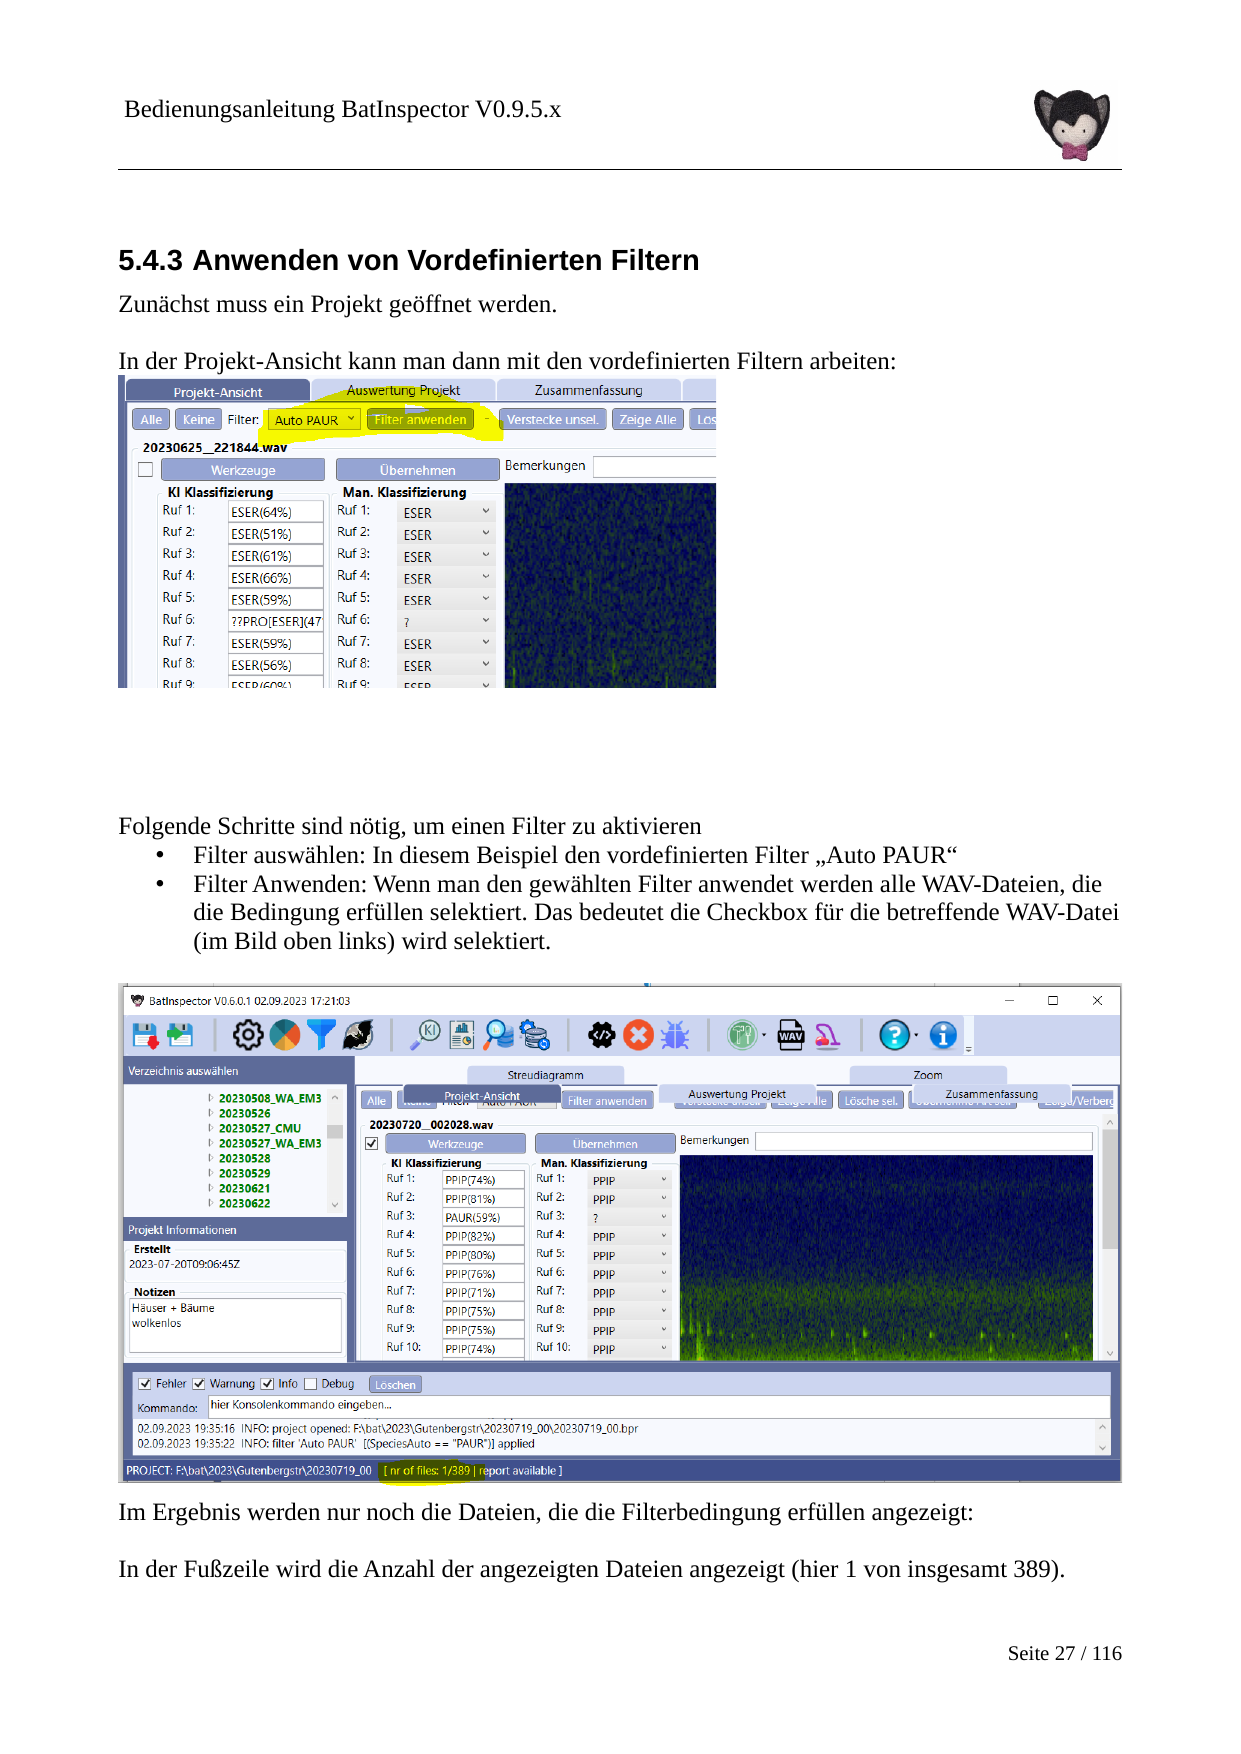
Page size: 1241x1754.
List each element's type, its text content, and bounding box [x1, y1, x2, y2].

text In der Projekt-Ansicht kann man dann mit den vordefinierten Filtern arbeiten: [118, 346, 1122, 375]
list Filter Anwenden: Wenn man den gewählten Filter anwendet werden alle WAV-Dateien, die die Bedingung erfüllen selektiert. Das bedeutet die Checkbox für die betreffende WAV-Datei (im Bild oben links) wird selektiert. [156, 869, 1122, 955]
list Filter auswählen: In diesem Beispiel den vordefinierten Filter „Auto PAUR“ [156, 840, 1122, 869]
picture [1030, 80, 1119, 169]
text Zunächst muss ein Projekt geöffnet werden. [118, 289, 1122, 318]
picture [118, 983, 1123, 1486]
picture [118, 375, 717, 688]
subtitle Anwenden von Vordefinierten Filtern [118, 243, 1122, 276]
text Im Ergebnis werden nur noch die Dateien, die die Filterbedingung erfüllen angezeigt: [118, 1486, 1122, 1554]
text In der Fußzeile wird die Anzahl der angezeigten Dateien angezeigt (hier 1 von insgesamt 389). [118, 1554, 1122, 1583]
text Folgende Schritte sind nötig, um einen Filter zu aktivieren [118, 811, 1122, 840]
